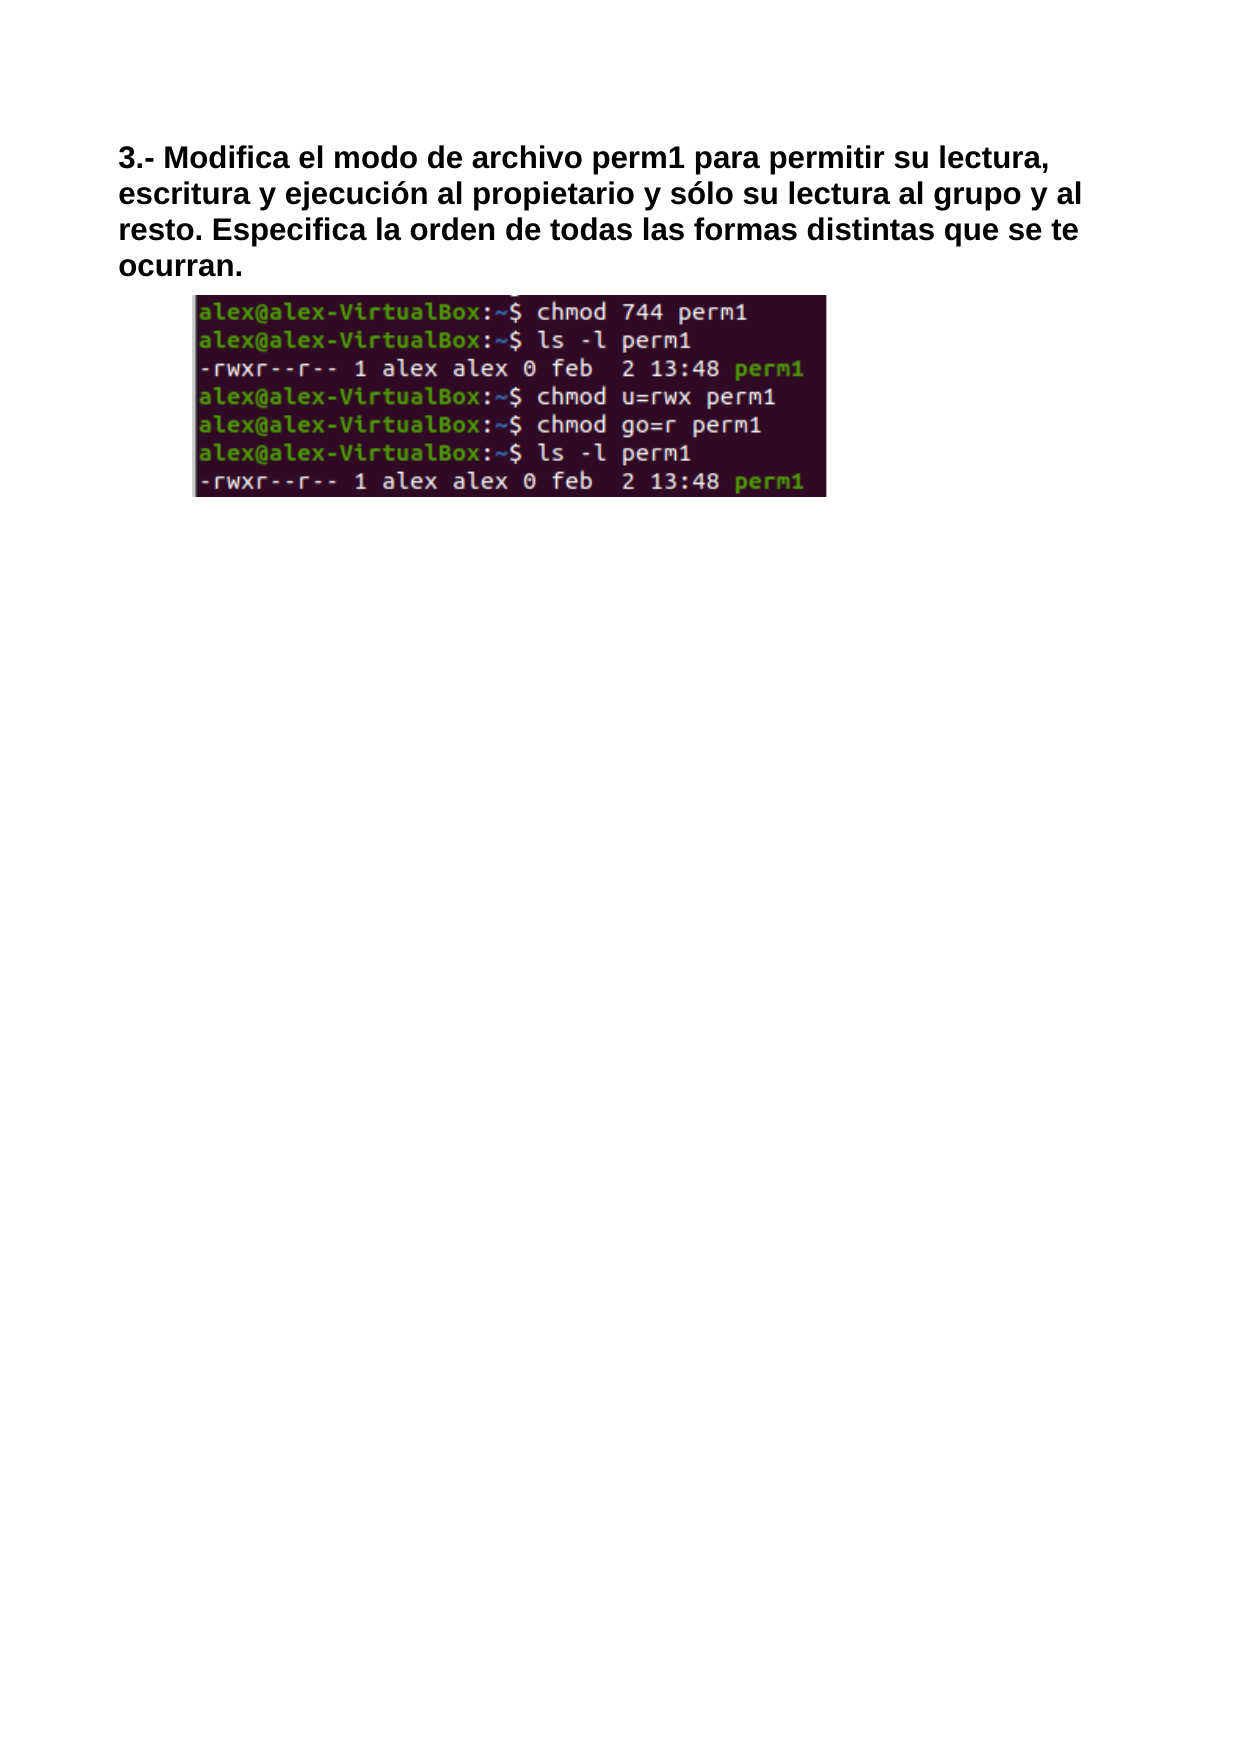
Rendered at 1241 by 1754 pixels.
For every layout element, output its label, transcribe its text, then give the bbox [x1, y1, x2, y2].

picture [192, 295, 827, 497]
subtitle 3.- Modifica el modo de archivo perm1 para permitir su lectura, escritura y ejecución al propietario y sólo su lectura al grupo y al resto. Especifica la orden de todas las formas distintas que se te ocurran. [118, 139, 1122, 283]
